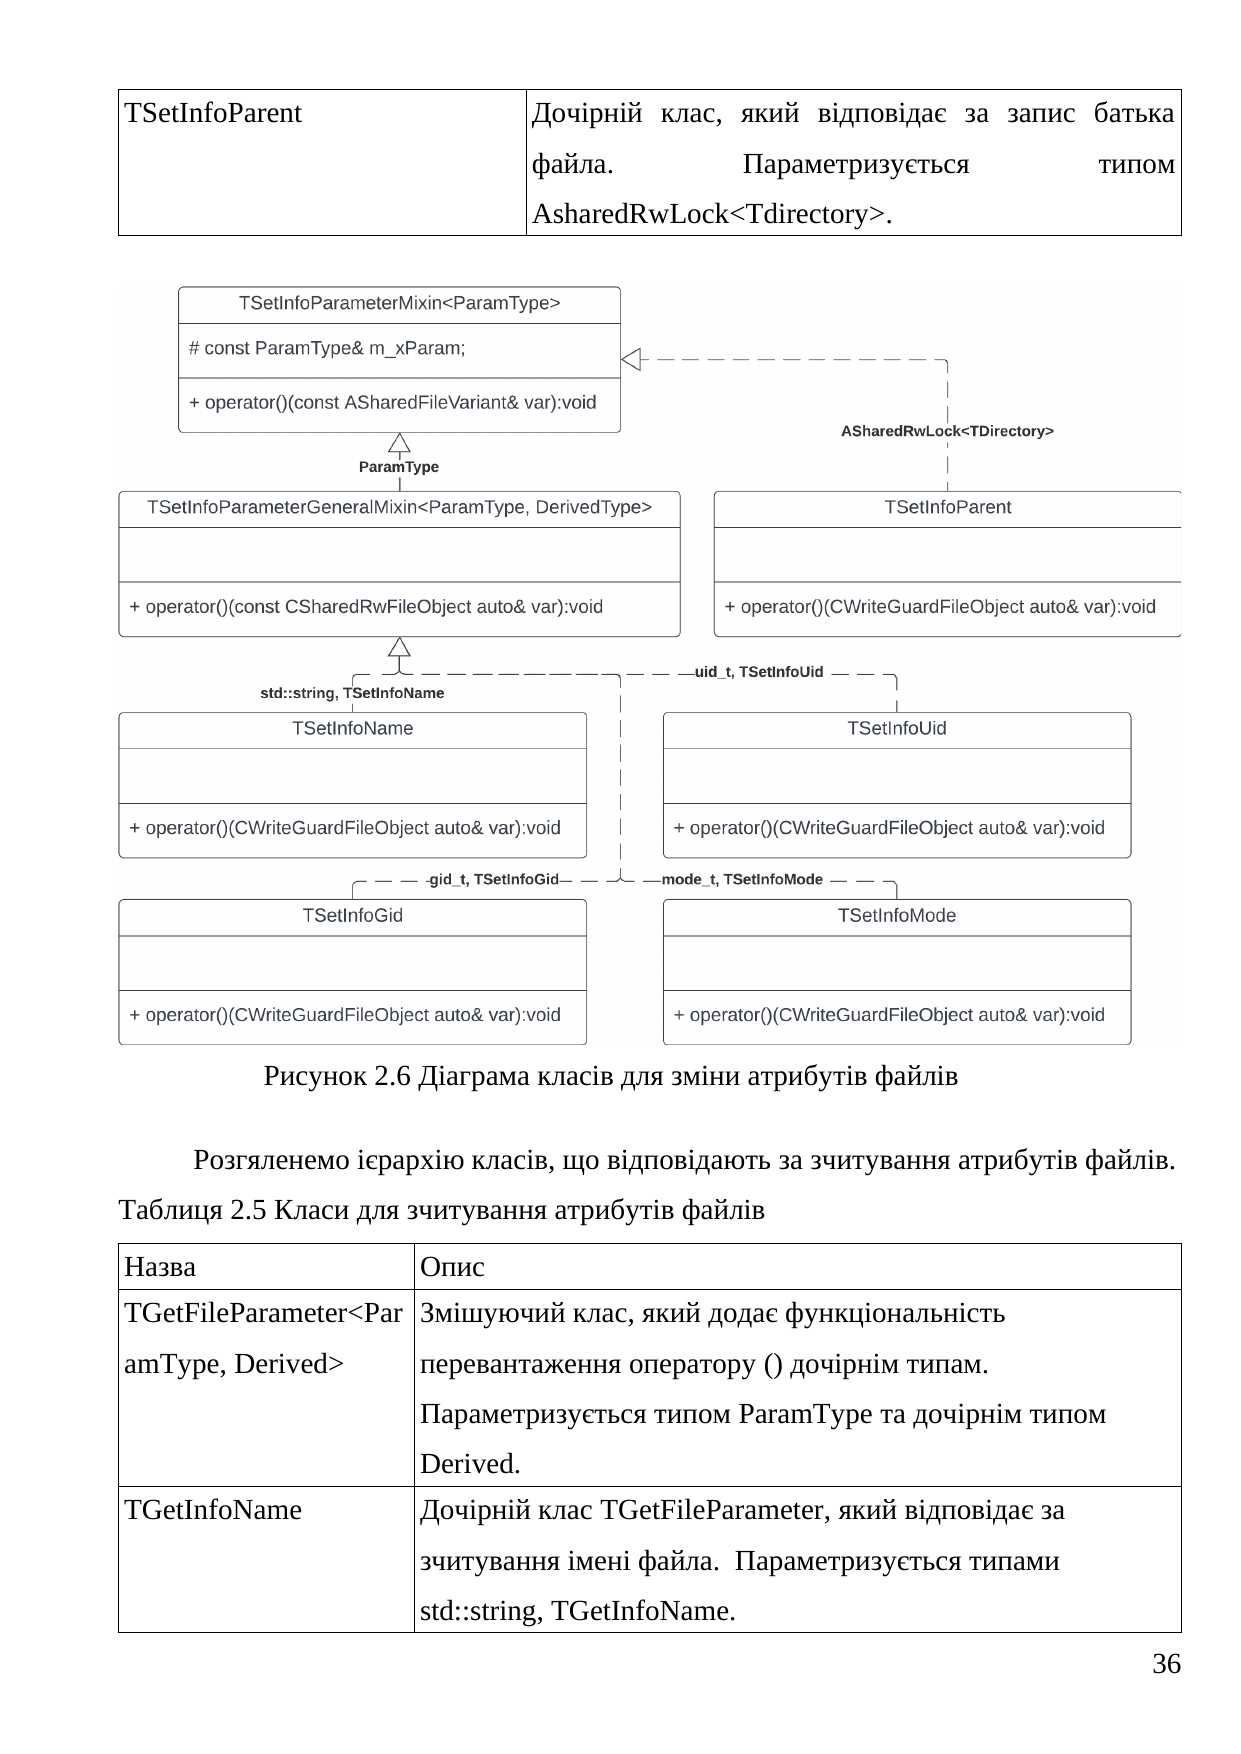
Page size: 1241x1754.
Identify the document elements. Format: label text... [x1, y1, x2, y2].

list Класи для зчитування атрибутів файлів [118, 1192, 1181, 1226]
list Діаграма класів для зміни атрибутів файлів [118, 1045, 1181, 1092]
table_cell TSetInfoParent [119, 90, 526, 235]
table_cell Дочірній клас, який відповідає за запис батька файла. Параметризується типом AsharedRwLock<Tdirectory>. [527, 90, 1181, 235]
table_cell Дочірній клас TGetFileParameter, який відповідає за зчитування імені файла. Параметризується типами std::string, TGetInfoName. [415, 1487, 1181, 1632]
table_cell Змішуючий клас, який додає функціональність перевантаження оператору () дочірнім типам. Параметризується типом ParamType та дочірнім типом Derived. [415, 1290, 1181, 1486]
table_header Опис [415, 1244, 1181, 1289]
table_cell TGetFileParameter<ParamType, Derived> [119, 1290, 414, 1486]
picture [118, 286, 1182, 1045]
text Розгяленемо ієрархію класів, що відповідають за зчитування атрибутів файлів. [118, 1142, 1181, 1176]
table_cell TGetInfoName [119, 1487, 414, 1632]
table_header Назва [119, 1244, 414, 1289]
